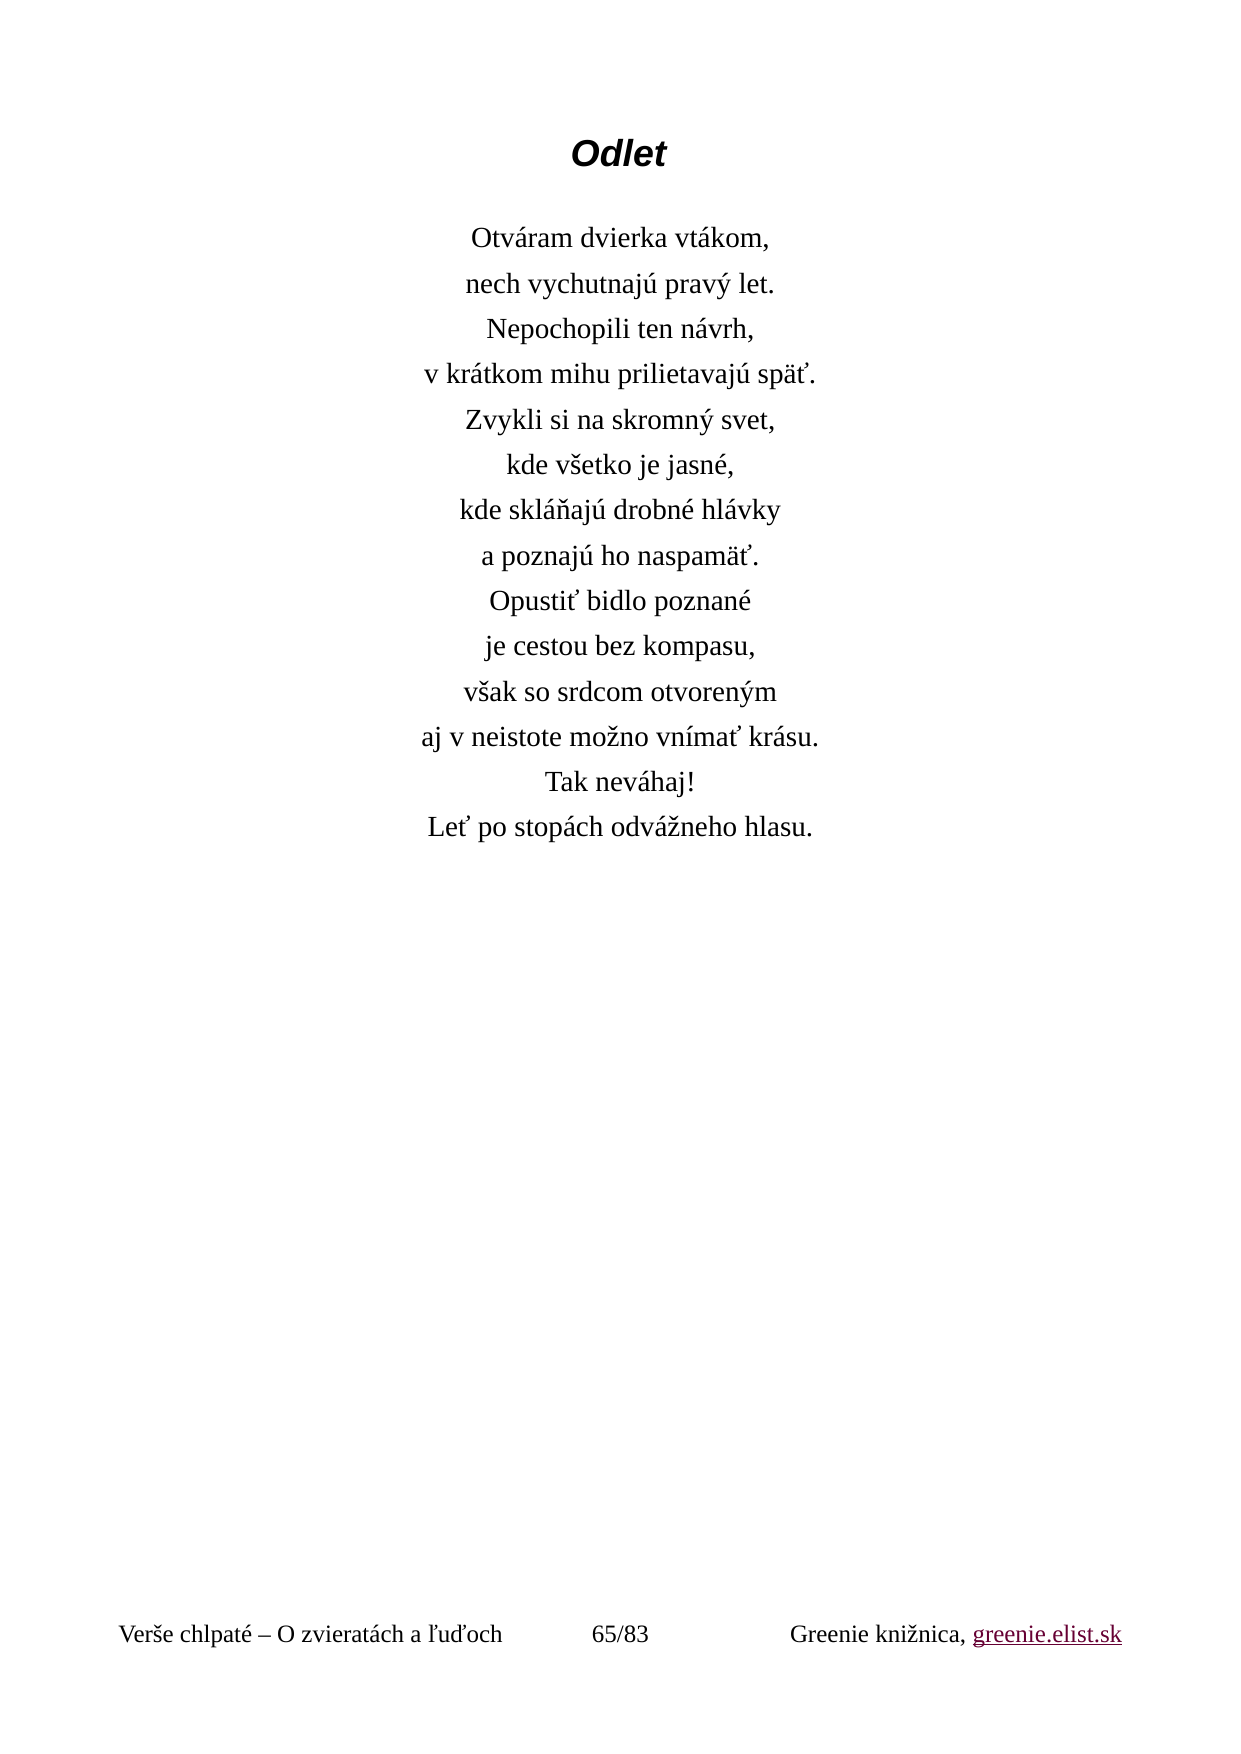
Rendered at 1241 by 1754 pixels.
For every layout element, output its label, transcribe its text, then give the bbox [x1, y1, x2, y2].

text a poznajú ho naspamäť. [106, 538, 1134, 571]
subtitle Odlet [106, 131, 1134, 174]
text Leť po stopách odvážneho hlasu. [106, 809, 1134, 843]
text kde skláňajú drobné hlávky [106, 492, 1134, 526]
text Zvykli si na skromný svet, [106, 402, 1134, 435]
text Opustiť bidlo poznané [106, 583, 1134, 617]
text aj v neistote možno vnímať krásu. [106, 719, 1134, 752]
text nech vychutnajú pravý let. [106, 266, 1134, 299]
text Tak neváhaj! [106, 764, 1134, 798]
text Otváram dvierka vtákom, [106, 221, 1134, 254]
text Nepochopili ten návrh, [106, 311, 1134, 345]
text kde všetko je jasné, [106, 447, 1134, 481]
text je cestou bez kompasu, [106, 628, 1134, 662]
text však so srdcom otvoreným [106, 674, 1134, 707]
text v krátkom mihu prilietavajú späť. [106, 356, 1134, 390]
